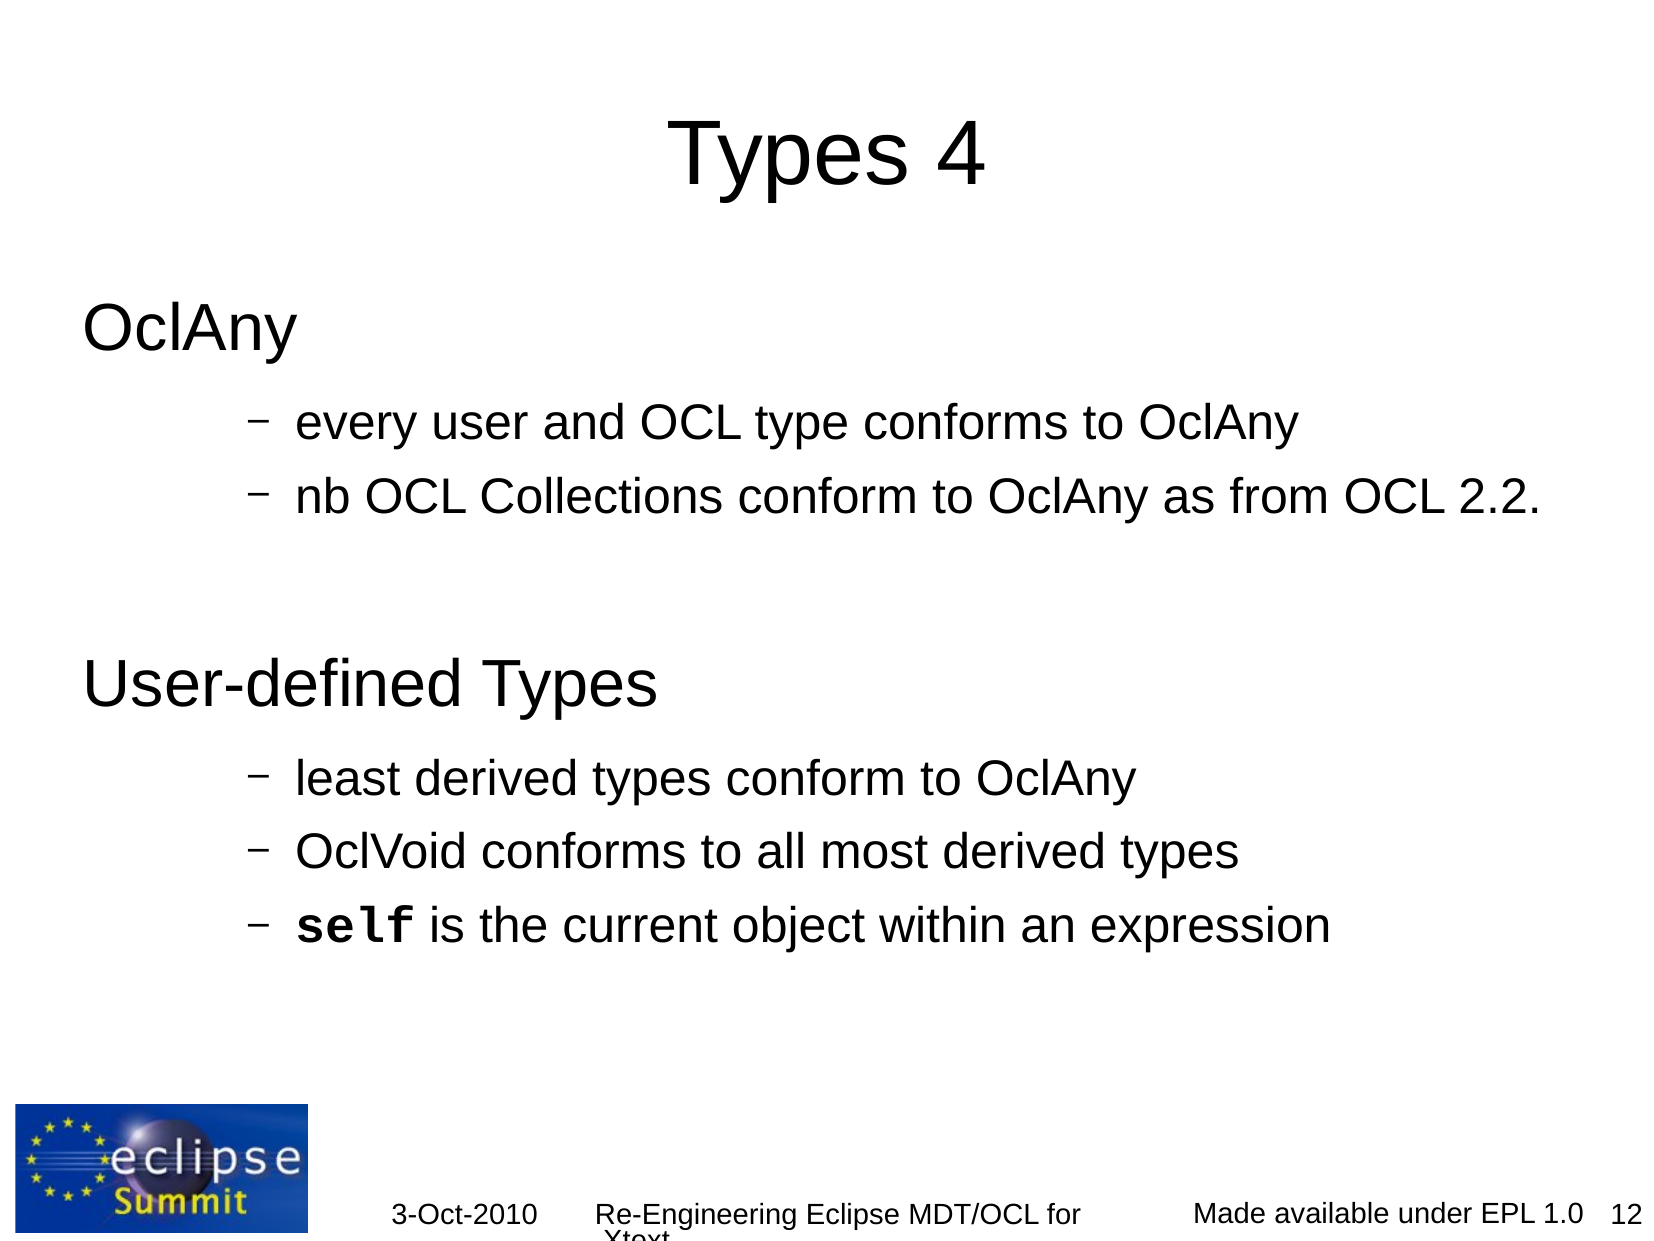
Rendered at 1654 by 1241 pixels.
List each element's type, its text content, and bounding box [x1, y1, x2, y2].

picture [15, 1104, 308, 1233]
title Types 4 [82, 56, 1571, 250]
list OclAny every user and OCL type conforms to OclAny nb OCL Collections conform to OclAny as from OCL 2.2. User-defined Types least derived types conform to OclAny OclVoid conforms to all most derived types self is the current object within an expression [82, 290, 1571, 1154]
